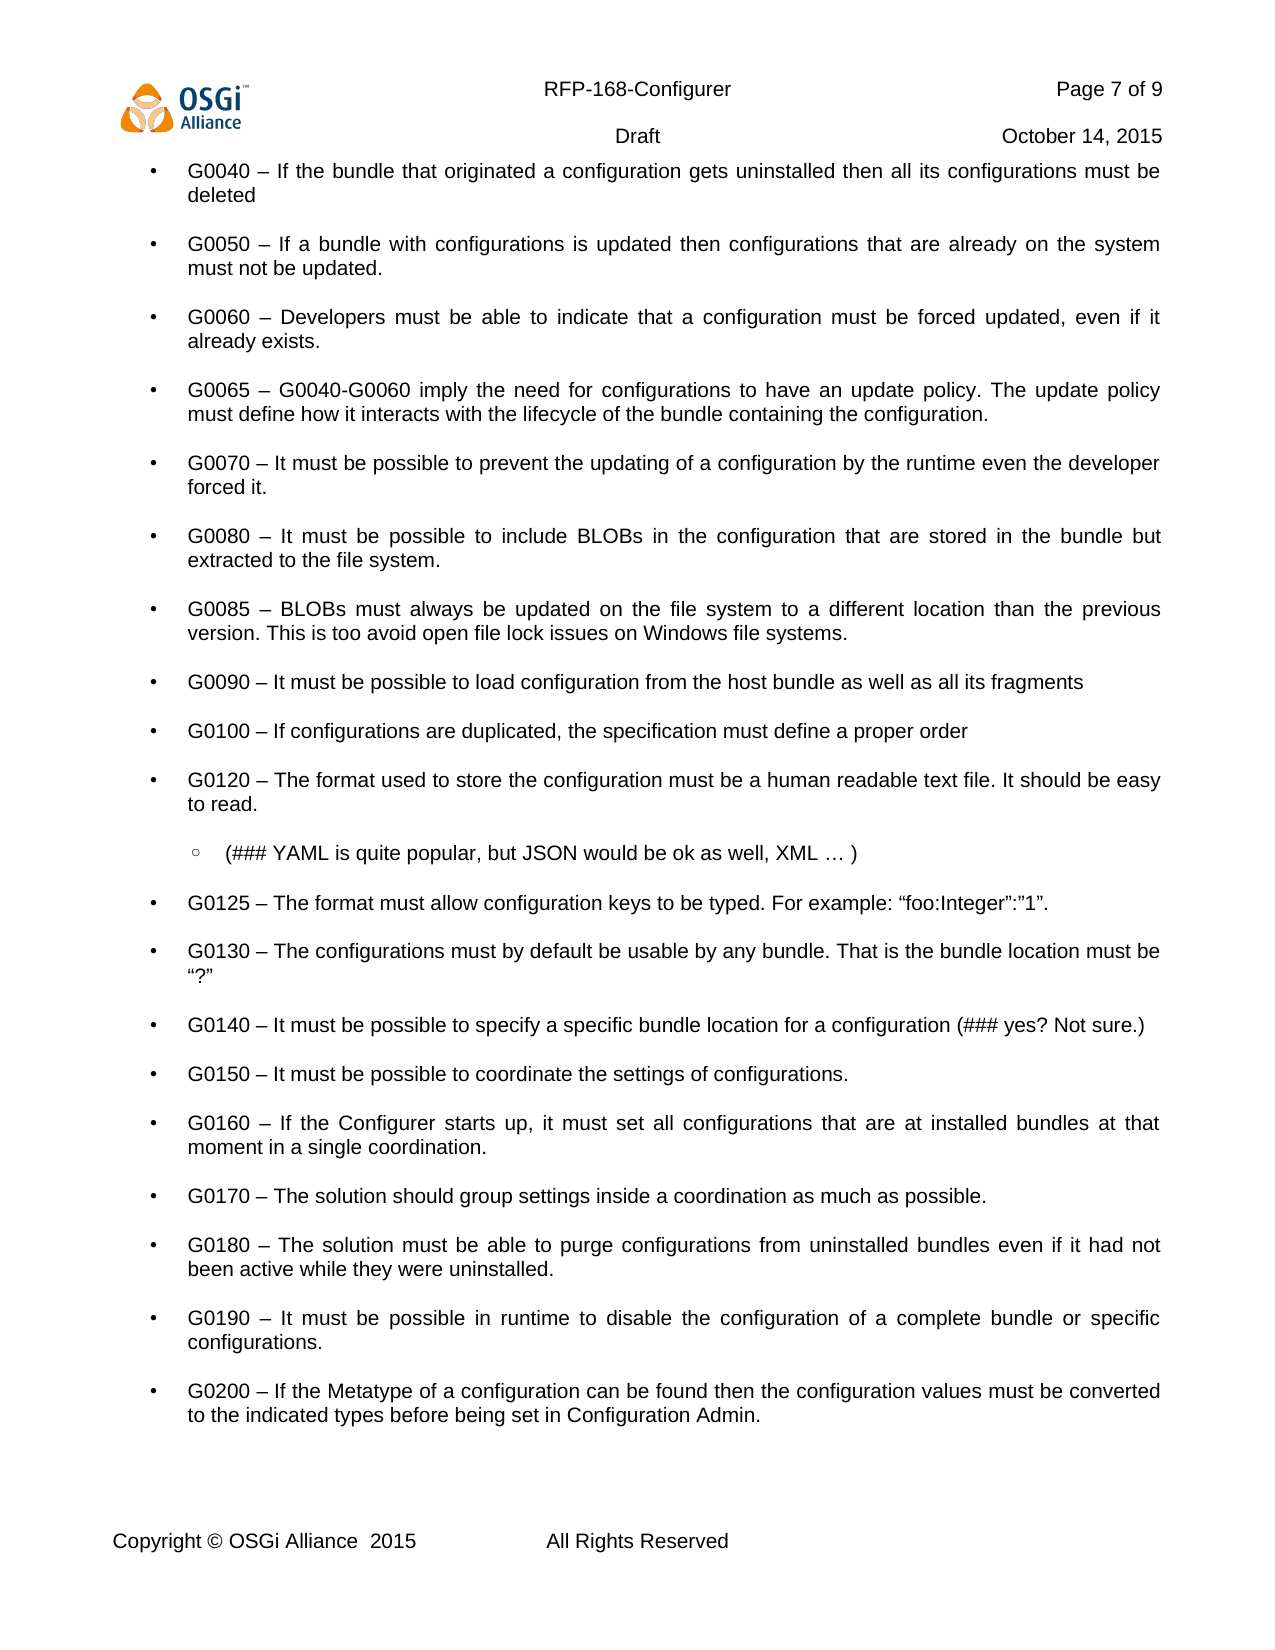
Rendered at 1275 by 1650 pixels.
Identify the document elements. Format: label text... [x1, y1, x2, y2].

list G0140 – It must be possible to specify a specific bundle location for a configuration (### yes? Not sure.) [150, 1012, 1162, 1036]
list G0180 – The solution must be able to purge configurations from uninstalled bundles even if it had not been active while they were uninstalled. [150, 1233, 1162, 1281]
list G0050 – If a bundle with configurations is updated then configurations that are already on the system must not be updated. [150, 232, 1162, 280]
list G0090 – It must be possible to load configuration from the host bundle as well as all its fragments [150, 670, 1162, 694]
list G0040 – If the bundle that originated a configuration gets uninstalled then all its configurations must be deleted [150, 159, 1162, 207]
list G0130 – The configurations must by default be usable by any bundle. That is the bundle location must be “?” [150, 939, 1162, 987]
list G0060 – Developers must be able to indicate that a configuration must be forced updated, even if it already exists. [150, 305, 1162, 353]
list G0200 – If the Metatype of a configuration can be found then the configuration values must be converted to the indicated types before being set in Configuration Admin. [150, 1379, 1162, 1427]
list G0070 – It must be possible to prevent the updating of a configuration by the runtime even the developer forced it. [150, 451, 1162, 499]
list G0065 – G0040-G0060 imply the need for configurations to have an update policy. The update policy must define how it interacts with the lifecycle of the bundle containing the configuration. [150, 378, 1162, 426]
list G0190 – It must be possible in runtime to disable the configuration of a complete bundle or specific configurations. [150, 1306, 1162, 1354]
list G0150 – It must be possible to coordinate the settings of configurations. [150, 1061, 1162, 1086]
list (### YAML is quite popular, but JSON would be ok as well, XML … ) [187, 841, 1162, 865]
list G0085 – BLOBs must always be updated on the file system to a different location than the previous version. This is too avoid open file lock issues on Windows file systems. [150, 597, 1162, 645]
list G0120 – The format used to store the configuration must be a human readable text file. It should be easy to read. [150, 768, 1162, 816]
list G0125 – The format must allow configuration keys to be typed. For example: “foo:Integer”:”1”. [150, 890, 1162, 914]
list G0100 – If configurations are duplicated, the specification must define a proper order [150, 719, 1162, 743]
picture [113, 76, 257, 140]
list G0170 – The solution should group settings inside a coordination as much as possible. [150, 1183, 1162, 1208]
list G0160 – If the Configurer starts up, it must set all configurations that are at installed bundles at that moment in a single coordination. [150, 1111, 1162, 1158]
list G0080 – It must be possible to include BLOBs in the configuration that are stored in the bundle but extracted to the file system. [150, 524, 1162, 572]
